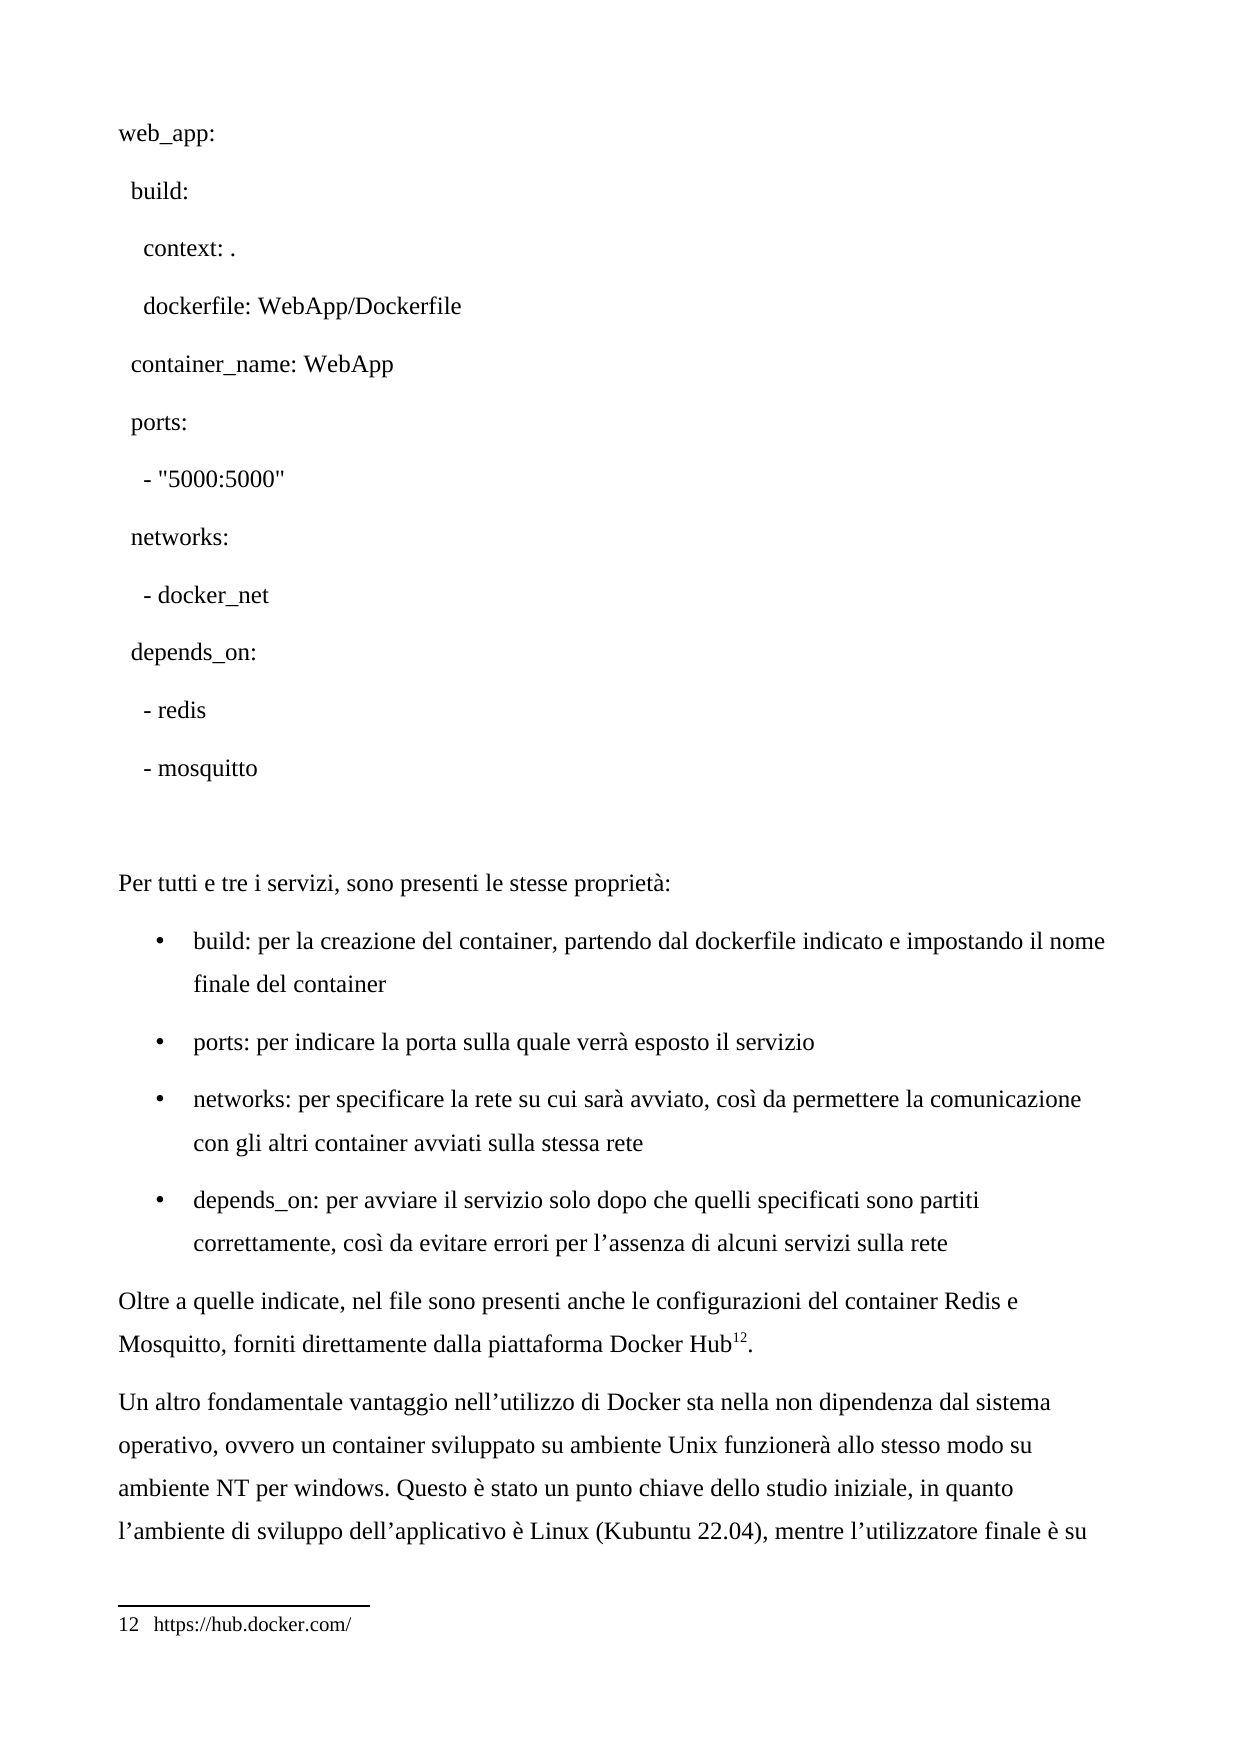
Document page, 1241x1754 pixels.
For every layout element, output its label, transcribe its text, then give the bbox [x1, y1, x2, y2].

text - mosquitto [118, 753, 1122, 782]
text networks: [118, 522, 1122, 551]
text ports: [118, 407, 1122, 435]
list ports: per indicare la porta sulla quale verrà esposto il servizio [156, 1027, 1122, 1056]
text web_app: [118, 118, 1122, 147]
list build: per la creazione del container, partendo dal dockerfile indicato e impostando il nome finale del container [156, 926, 1122, 998]
list networks: per specificare la rete su cui sarà avviato, così da permettere la comunicazione con gli altri container avviati sulla stessa rete [156, 1084, 1122, 1156]
list depends_on: per avviare il servizio solo dopo che quelli specificati sono partiti correttamente, così da evitare errori per l’assenza di alcuni servizi sulla rete [156, 1185, 1122, 1257]
text build: [118, 176, 1122, 204]
text https://hub.docker.com/ [118, 1612, 1122, 1636]
text context: . [118, 233, 1122, 262]
text Per tutti e tre i servizi, sono presenti le stesse proprietà: [118, 868, 1122, 897]
text - "5000:5000" [118, 464, 1122, 493]
text Oltre a quelle indicate, nel file sono presenti anche le configurazioni del container Redis e Mosquitto, forniti direttamente dalla piattaforma Docker Hub. [118, 1286, 1122, 1358]
text - redis [118, 695, 1122, 724]
text - docker_net [118, 580, 1122, 608]
text Un altro fondamentale vantaggio nell’utilizzo di Docker sta nella non dipendenza dal sistema operativo, ovvero un container sviluppato su ambiente Unix funzionerà allo stesso modo su ambiente NT per windows. Questo è stato un punto chiave dello studio iniziale, in quanto l’ambiente di sviluppo dell’applicativo è Linux (Kubuntu 22.04), mentre l’utilizzatore finale è su [118, 1387, 1122, 1545]
text dockerfile: WebApp/Dockerfile [118, 291, 1122, 320]
text container_name: WebApp [118, 349, 1122, 378]
text depends_on: [118, 637, 1122, 666]
